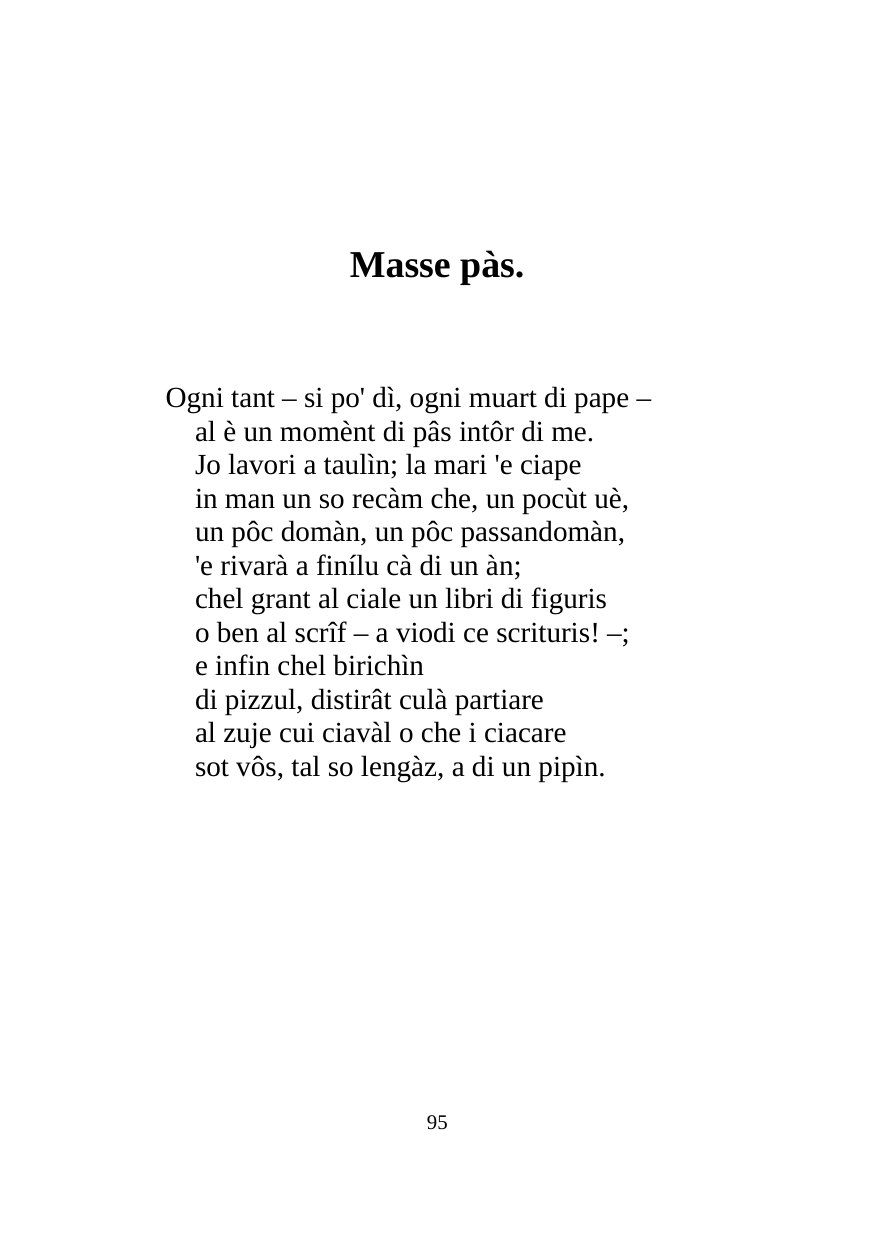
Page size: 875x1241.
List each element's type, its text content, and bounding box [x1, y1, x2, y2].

subtitle Masse pàs. [106, 242, 768, 286]
text Ogni tant – si po' dì, ogni muart di pape – al è un momènt di pâs intôr di me. Jo lavori a taulìn; la mari 'e ciape in man un so recàm che, un pocùt uè, un pôc domàn, un pôc passandomàn, 'e rivarà a finílu cà di un àn; chel grant al ciale un libri di figuris o ben al scrîf – a viodi ce scrituris! –; e infin chel birichìn di pizzul, distirât culà partiare al zuje cui ciavàl o che i ciacare sot vôs, tal so lengàz, a di un pipìn. [165, 380, 768, 783]
